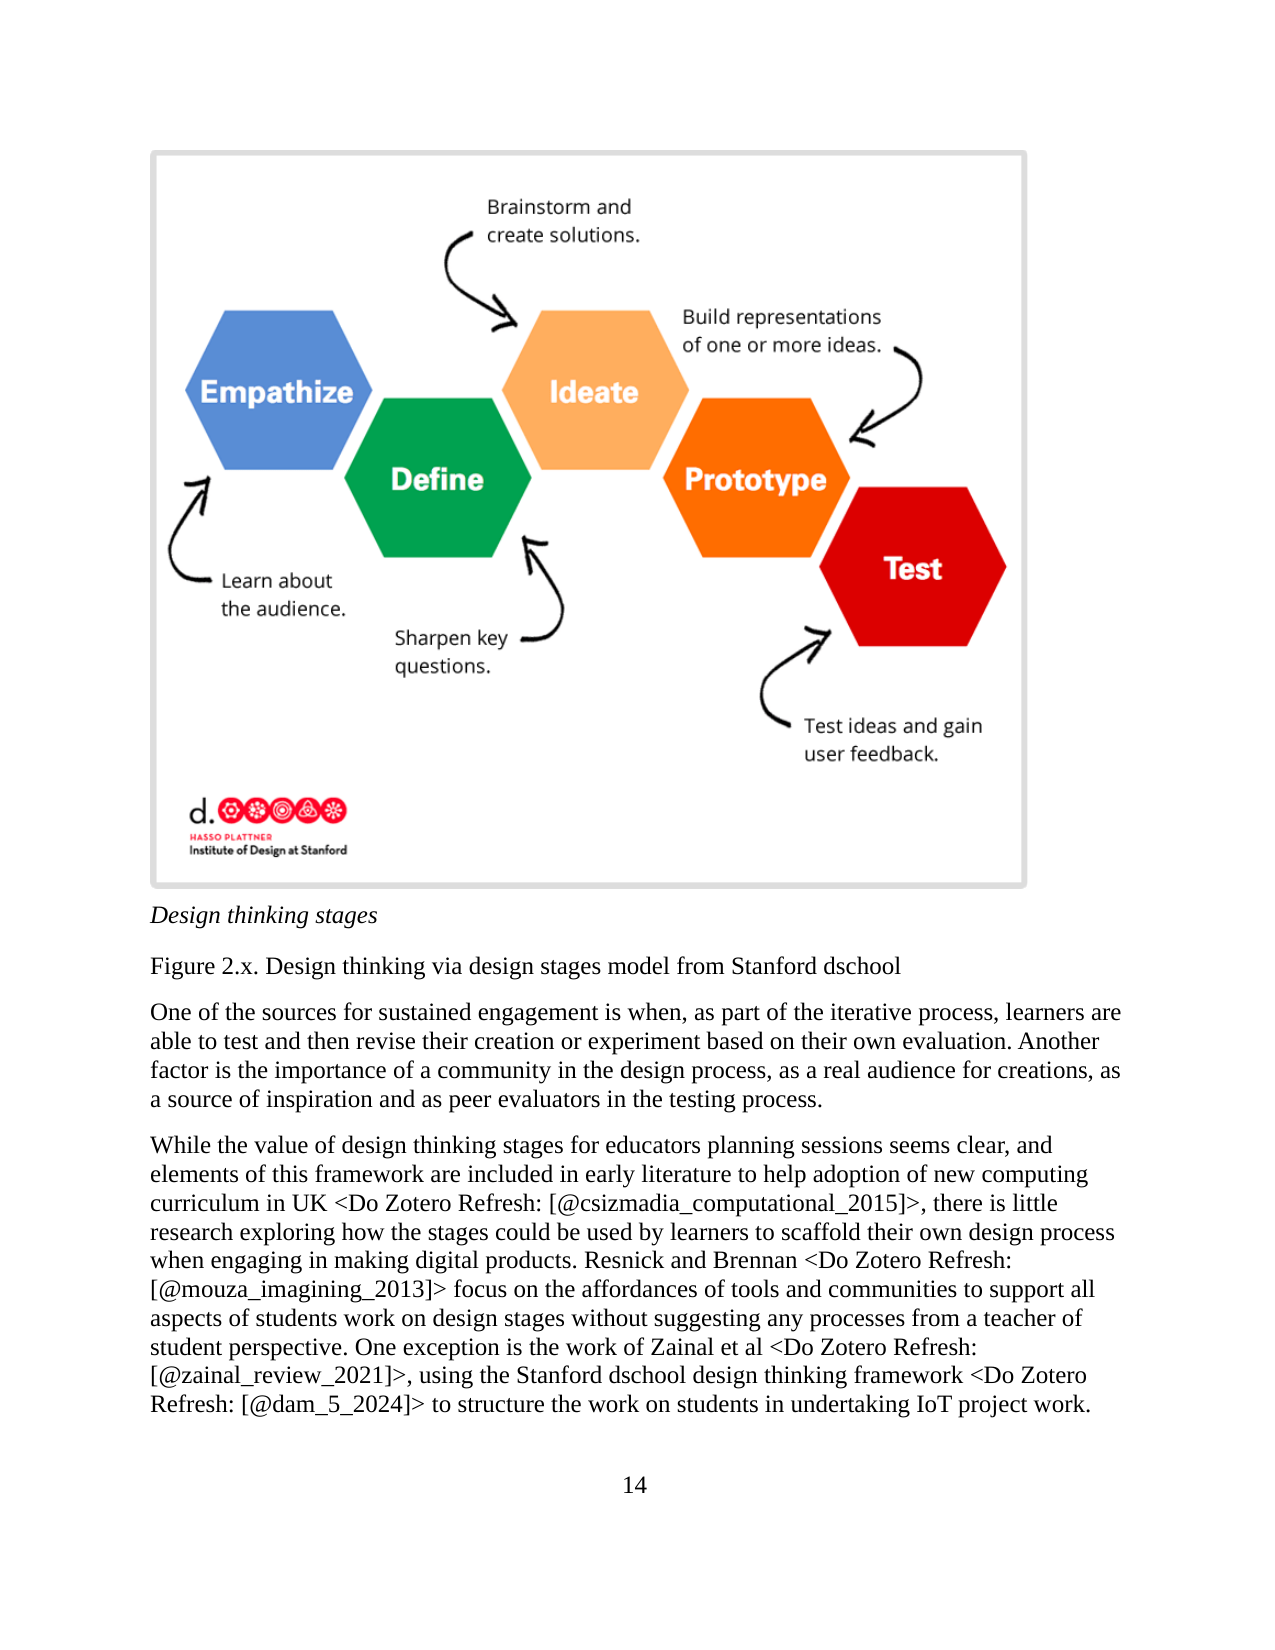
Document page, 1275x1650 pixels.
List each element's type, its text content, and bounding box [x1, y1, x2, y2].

text While the value of design thinking stages for educators planning sessions seems clear, and elements of this framework are included in early literature to help adoption of new computing curriculum in UK <Do Zotero Refresh: [@csizmadia_computational_2015]>, there is little research exploring how the stages could be used by learners to scaffold their own design process when engaging in making digital products. Resnick and Brennan <Do Zotero Refresh: [@mouza_imagining_2013]> focus on the affordances of tools and communities to support all aspects of students work on design stages without suggesting any processes from a teacher of student perspective. One exception is the work of Zainal et al <Do Zotero Refresh: [@zainal_review_2021]>, using the Stanford dschool design thinking framework <Do Zotero Refresh: [@dam_5_2024]> to structure the work on students in undertaking IoT project work. [150, 1130, 1125, 1418]
picture [150, 150, 1028, 889]
text Design thinking stages [150, 901, 1125, 929]
text Figure 2.x. Design thinking via design stages model from Stanford dschool [150, 951, 1125, 979]
text One of the sources for sustained engagement is when, as part of the iterative process, learners are able to test and then revise their creation or experiment based on their own evaluation. Another factor is the importance of a community in the design process, as a real audience for creations, as a source of inspiration and as peer evaluators in the testing process. [150, 997, 1125, 1112]
